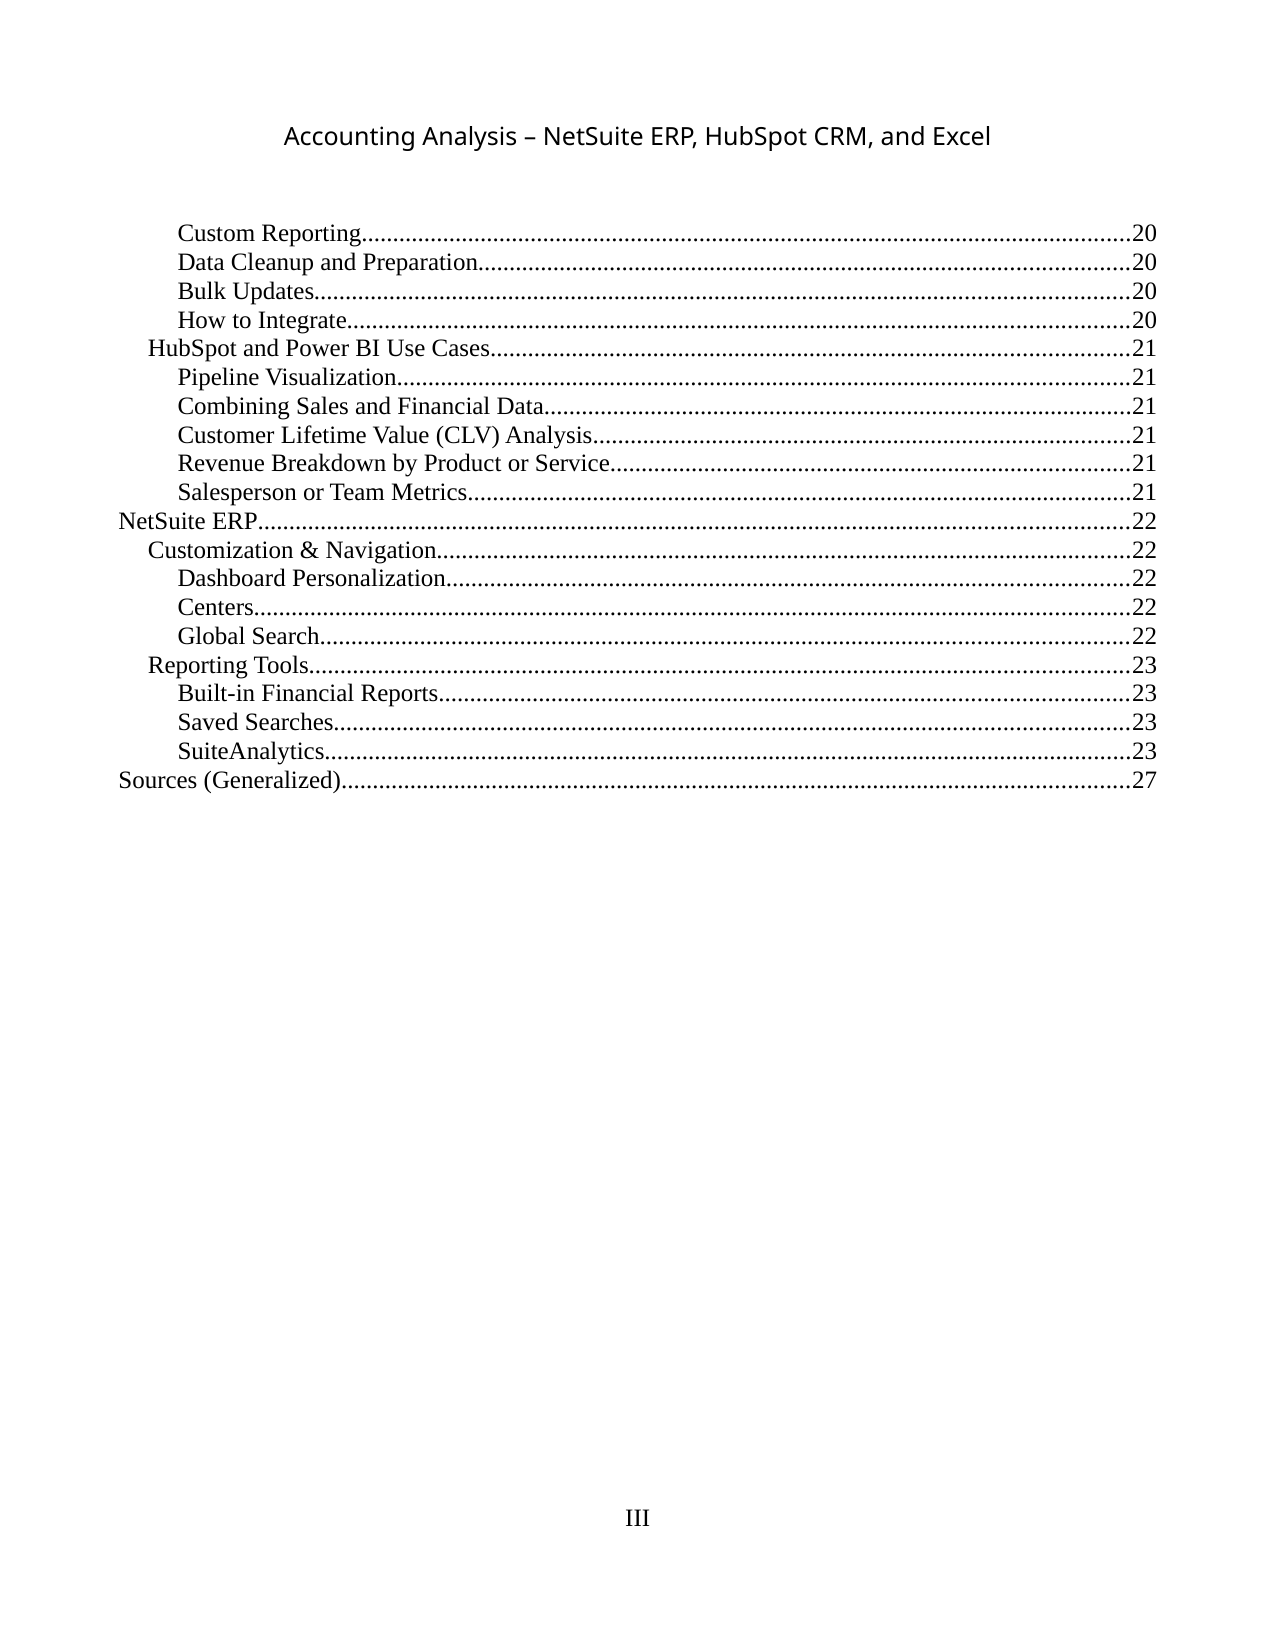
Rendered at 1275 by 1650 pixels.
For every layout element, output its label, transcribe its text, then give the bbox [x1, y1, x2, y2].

text Pipeline Visualization 21 [177, 362, 1157, 391]
text SuiteAnalytics 23 [177, 736, 1157, 765]
text Sources (Generalized) 27 [118, 765, 1157, 793]
text Revenue Breakdown by Product or Service 21 [177, 448, 1157, 477]
text Customization & Navigation 22 [148, 535, 1157, 563]
text Dashboard Personalization 22 [177, 563, 1157, 592]
text NetSuite ERP 22 [118, 506, 1157, 535]
text Custom Reporting 20 [177, 218, 1157, 247]
text Salesperson or Team Metrics 21 [177, 477, 1157, 506]
text HubSpot and Power BI Use Cases 21 [148, 333, 1157, 362]
text Centers 22 [177, 592, 1157, 621]
text Customer Lifetime Value (CLV) Analysis 21 [177, 420, 1157, 448]
text Global Search 22 [177, 621, 1157, 650]
text Combining Sales and Financial Data 21 [177, 391, 1157, 420]
text Built-in Financial Reports 23 [177, 678, 1157, 707]
text Bulk Updates 20 [177, 276, 1157, 305]
text How to Integrate 20 [177, 305, 1157, 333]
text Saved Searches 23 [177, 707, 1157, 736]
text Reporting Tools 23 [148, 650, 1157, 678]
text Data Cleanup and Preparation 20 [177, 247, 1157, 276]
